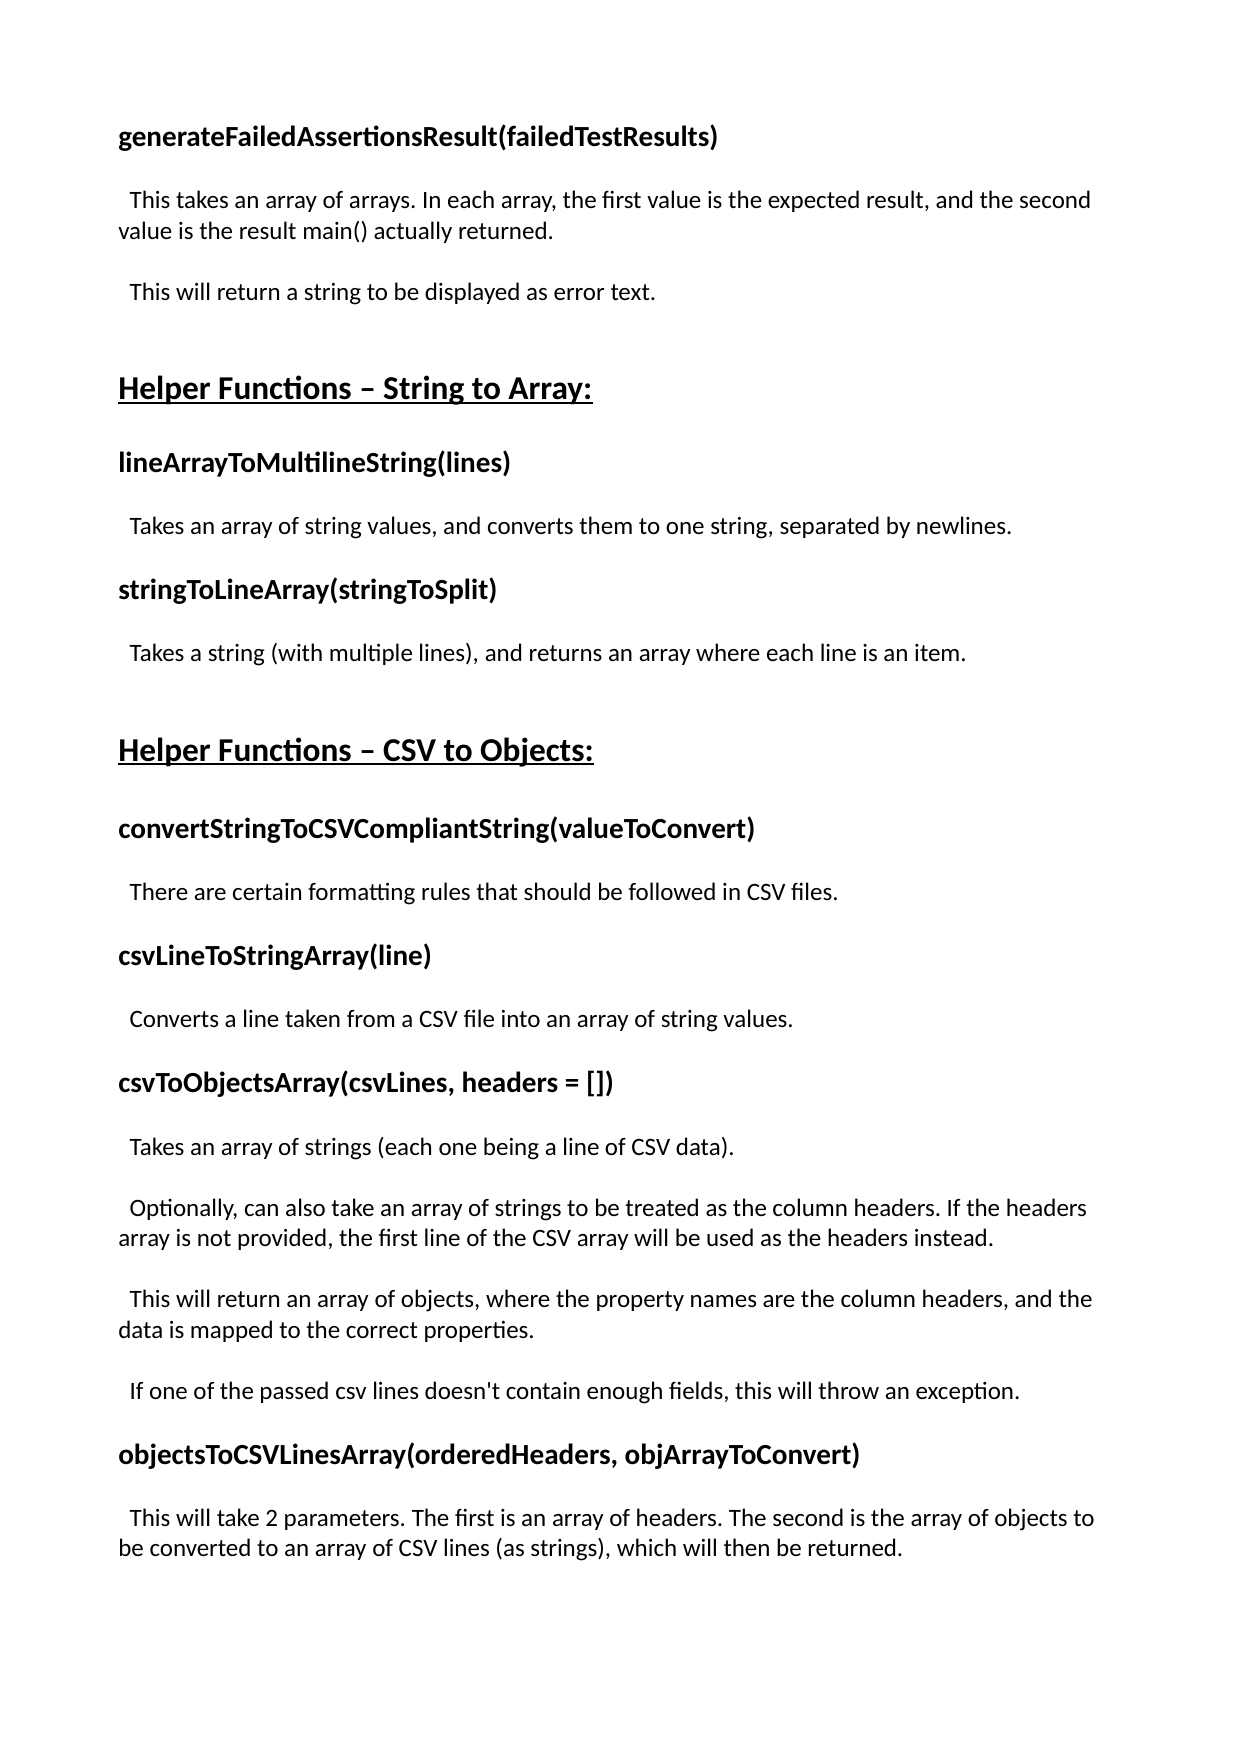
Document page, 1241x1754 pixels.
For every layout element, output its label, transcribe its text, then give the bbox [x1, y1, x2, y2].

text lineArrayToMultilineString(lines) [118, 444, 1122, 479]
text This will return an array of objects, where the property names are the column headers, and the data is mapped to the correct properties. [118, 1283, 1122, 1344]
text This will return a string to be displayed as error text. [118, 276, 1122, 306]
text This takes an array of arrays. In each array, the first value is the expected result, and the second value is the result main() actually returned. [118, 184, 1122, 245]
text csvLineToStringArray(line) [118, 937, 1122, 973]
text There are certain formatting rules that should be followed in CSV files. [118, 876, 1122, 907]
text Helper Functions – String to Array: [118, 367, 1122, 408]
text Takes an array of string values, and converts them to one string, separated by newlines. [118, 510, 1122, 540]
text This will take 2 parameters. The first is an array of headers. The second is the array of objects to be converted to an array of CSV lines (as strings), which will then be returned. [118, 1502, 1122, 1563]
text convertStringToCSVCompliantString(valueToConvert) [118, 810, 1122, 846]
text If one of the passed csv lines doesn't contain enough fields, this will throw an exception. [118, 1375, 1122, 1405]
text csvToObjectsArray(csvLines, headers = []) [118, 1064, 1122, 1100]
text generateFailedAssertionsResult(failedTestResults) [118, 118, 1122, 154]
text Converts a line taken from a CSV file into an array of string values. [118, 1003, 1122, 1034]
text Helper Functions – CSV to Objects: [118, 729, 1122, 769]
text stringToLineArray(stringToSplit) [118, 571, 1122, 607]
text Takes a string (with multiple lines), and returns an array where each line is an item. [118, 637, 1122, 668]
text objectsToCSVLinesArray(orderedHeaders, objArrayToConvert) [118, 1436, 1122, 1471]
text Takes an array of strings (each one being a line of CSV data). [118, 1131, 1122, 1161]
text Optionally, can also take an array of strings to be treated as the column headers. If the headers array is not provided, the first line of the CSV array will be used as the headers instead. [118, 1192, 1122, 1253]
